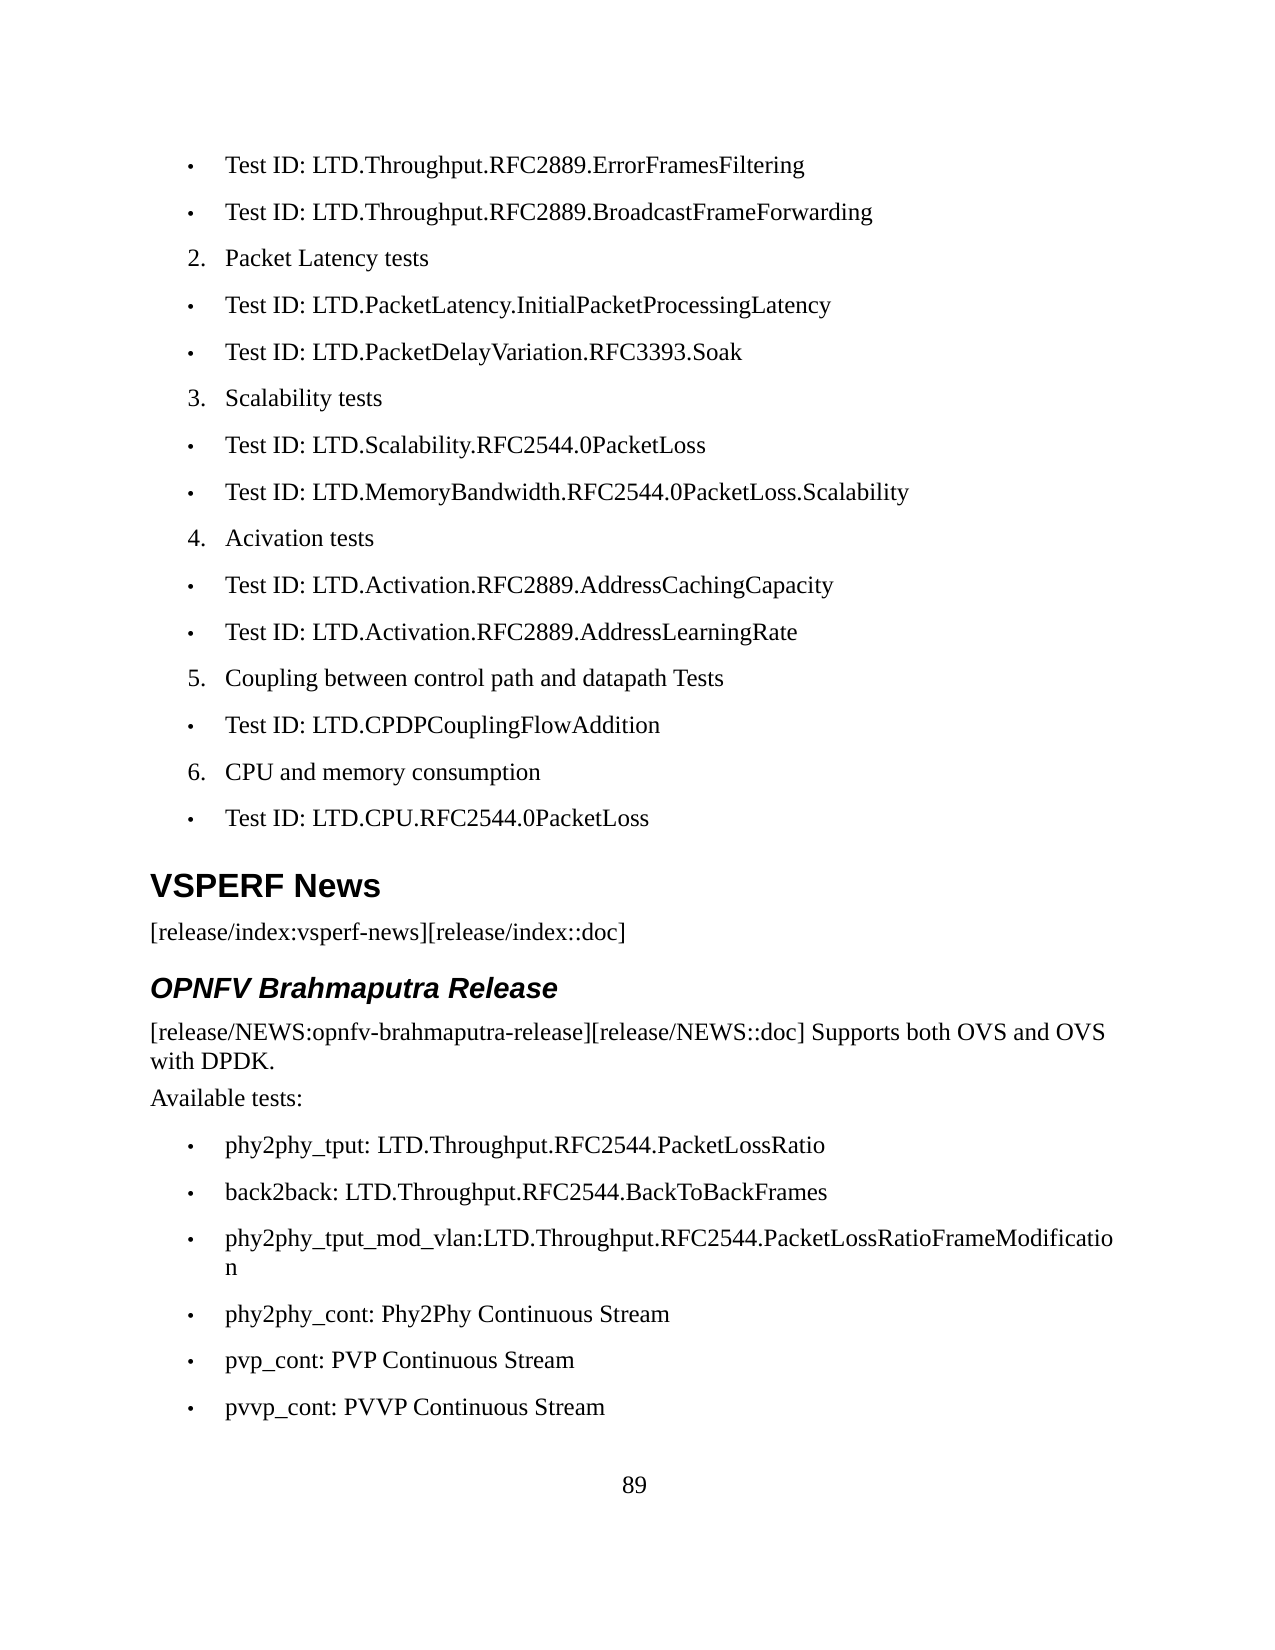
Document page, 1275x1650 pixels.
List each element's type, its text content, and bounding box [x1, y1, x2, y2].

list Scalability tests [187, 383, 1125, 412]
list phy2phy_tput: LTD.Throughput.RFC2544.PacketLossRatio [187, 1130, 1125, 1159]
list Test ID: LTD.CPDPCouplingFlowAddition [187, 710, 1125, 739]
list Test ID: LTD.PacketDelayVariation.RFC3393.Soak [187, 337, 1125, 365]
list Test ID: LTD.Scalability.RFC2544.0PacketLoss [187, 430, 1125, 459]
list phy2phy_cont: Phy2Phy Continuous Stream [187, 1299, 1125, 1328]
subtitle OPNFV Brahmaputra Release [150, 971, 1125, 1004]
list Coupling between control path and datapath Tests [187, 663, 1125, 692]
text [release/NEWS:opnfv-brahmaputra-release][release/NEWS::doc] Supports both OVS and OVS with DPDK. [150, 1017, 1125, 1074]
list CPU and memory consumption [187, 757, 1125, 785]
list Test ID: LTD.MemoryBandwidth.RFC2544.0PacketLoss.Scalability [187, 477, 1125, 505]
list pvvp_cont: PVVP Continuous Stream [187, 1392, 1125, 1421]
list Test ID: LTD.Throughput.RFC2889.BroadcastFrameForwarding [187, 197, 1125, 225]
subtitle VSPERF News [150, 866, 1125, 905]
list Acivation tests [187, 523, 1125, 552]
list Packet Latency tests [187, 243, 1125, 272]
list Test ID: LTD.Throughput.RFC2889.ErrorFramesFiltering [187, 150, 1125, 179]
list phy2phy_tput_mod_vlan:LTD.Throughput.RFC2544.PacketLossRatioFrameModification [187, 1223, 1125, 1281]
list Test ID: LTD.Activation.RFC2889.AddressLearningRate [187, 617, 1125, 645]
list Test ID: LTD.PacketLatency.InitialPacketProcessingLatency [187, 290, 1125, 319]
text [release/index:vsperf-news][release/index::doc] [150, 917, 1125, 946]
list Test ID: LTD.Activation.RFC2889.AddressCachingCapacity [187, 570, 1125, 599]
text Available tests: [150, 1083, 1125, 1112]
list Test ID: LTD.CPU.RFC2544.0PacketLoss [187, 803, 1125, 832]
list back2back: LTD.Throughput.RFC2544.BackToBackFrames [187, 1177, 1125, 1206]
list pvp_cont: PVP Continuous Stream [187, 1346, 1125, 1374]
